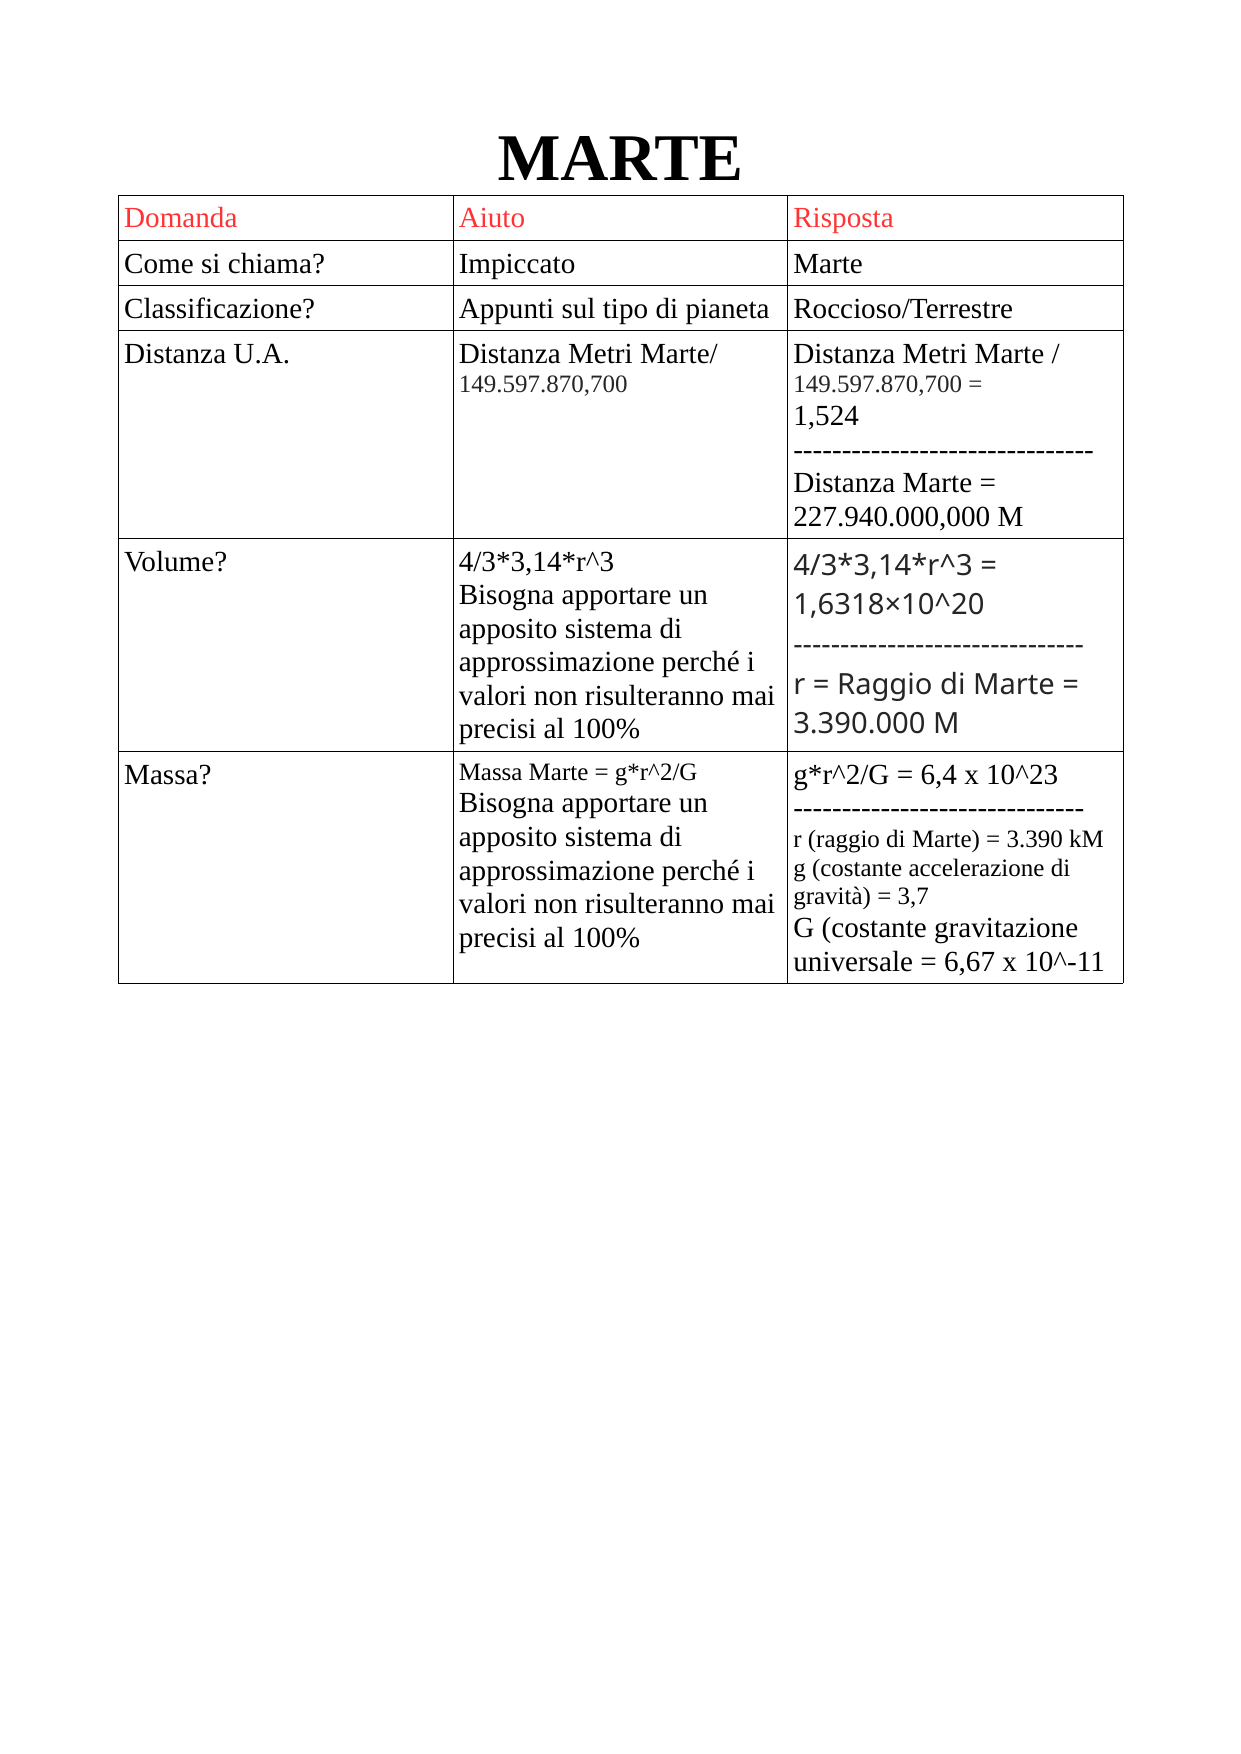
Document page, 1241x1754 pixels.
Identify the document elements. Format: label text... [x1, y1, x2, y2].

table_cell Massa Marte = g*r^2/G Bisogna apportare un apposito sistema di approssimazione perché i valori non risulteranno mai precisi al 100% [454, 752, 787, 983]
table_header Aiuto [454, 196, 787, 240]
table_cell Come si chiama? [119, 241, 453, 285]
table_cell Distanza U.A. [119, 331, 453, 538]
table_cell 4/3*3,14*r^3 Bisogna apportare un apposito sistema di approssimazione perché i valori non risulteranno mai precisi al 100% [454, 539, 787, 751]
table_cell g*r^2/G = 6,4 x 10^23 ------------------------------ r (raggio di Marte) = 3.390 kM g (costante accelerazione di gravità) = 3,7 G (costante gravitazione universale = 6,67 x 10^-11 [788, 752, 1123, 983]
table_cell Marte [788, 241, 1123, 285]
table_header Risposta [788, 196, 1123, 240]
table_cell Distanza Metri Marte / 149.597.870,700 = 1,524 ------------------------------- Distanza Marte = 227.940.000,000 M [788, 331, 1123, 538]
table_header Domanda [119, 196, 453, 240]
table_cell Classificazione? [119, 286, 453, 330]
table_cell Roccioso/Terrestre [788, 286, 1123, 330]
table_cell Volume? [119, 539, 453, 751]
table_cell Impiccato [454, 241, 787, 285]
table_cell Distanza Metri Marte/ 149.597.870,700 [454, 331, 787, 538]
table_cell Appunti sul tipo di pianeta [454, 286, 787, 330]
table_cell Massa? [119, 752, 453, 983]
table_cell 4/3*3,14*r^3 = 1,6318×10^20 ------------------------------- r = Raggio di Marte = 3.390.000 M [788, 539, 1123, 751]
text MARTE [118, 118, 1122, 195]
